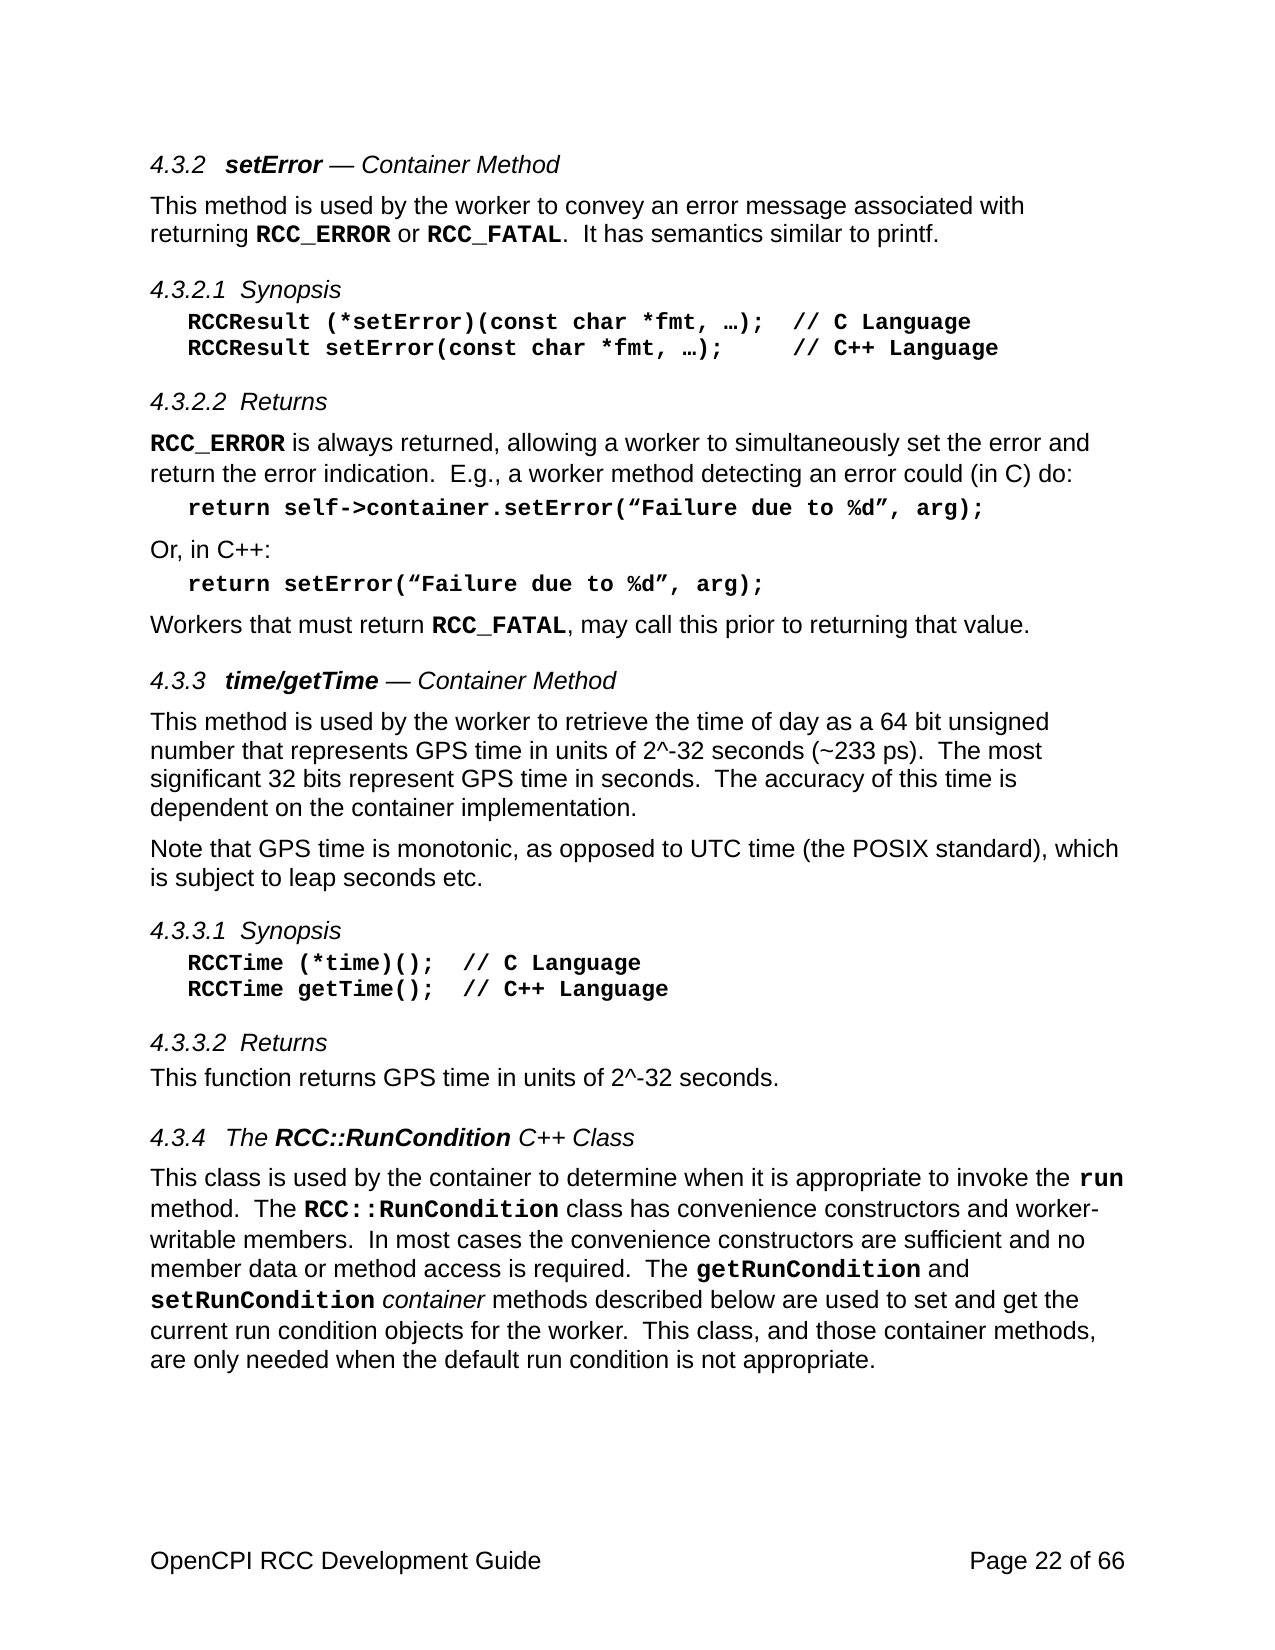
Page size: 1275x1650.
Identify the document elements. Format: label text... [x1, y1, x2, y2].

text Or, in C++: [150, 534, 1125, 563]
text RCCResult (*setError)(const char *fmt, …); // C Language RCCResult setError(const char *fmt, …); // C++ Language [187, 310, 1125, 362]
text Workers that must return RCC_FATAL, may call this prior to returning that value. [150, 610, 1125, 641]
subtitle Returns [150, 387, 1125, 416]
text return setError(“Failure due to %d”, arg); [187, 572, 1125, 598]
text RCC_ERROR is always returned, allowing a worker to simultaneously set the error and return the error indication. E.g., a worker method detecting an error could (in C) do: [150, 428, 1125, 488]
text This method is used by the worker to retrieve the time of day as a 64 bit unsigned number that represents GPS time in units of 2^-32 seconds (~233 ps). The most significant 32 bits represent GPS time in seconds. The accuracy of this time is dependent on the container implementation. [150, 707, 1125, 822]
subtitle Synopsis [150, 275, 1125, 304]
text return self->container.setError(“Failure due to %d”, arg); [187, 497, 1125, 523]
subtitle setError — Container Method [150, 150, 1125, 179]
text Note that GPS time is monotonic, as opposed to UTC time (the POSIX standard), which is subject to leap seconds etc. [150, 834, 1125, 891]
subtitle Returns [150, 1028, 1125, 1057]
subtitle The RCC::RunCondition C++ Class [150, 1123, 1125, 1151]
subtitle time/getTime — Container Method [150, 666, 1125, 695]
text This method is used by the worker to convey an error message associated with returning RCC_ERROR or RCC_FATAL. It has semantics similar to printf. [150, 191, 1125, 250]
text This class is used by the container to determine when it is appropriate to invoke the run method. The RCC::RunCondition class has convenience constructors and worker-writable members. In most cases the convenience constructors are sufficient and no member data or method access is required. The getRunCondition and setRunCondition container methods described below are used to set and get the current run condition objects for the worker. This class, and those container methods, are only needed when the default run condition is not appropriate. [150, 1163, 1125, 1373]
subtitle Synopsis [150, 916, 1125, 945]
text This function returns GPS time in units of 2^-32 seconds. [150, 1063, 1125, 1092]
text RCCTime (*time)(); // C Language RCCTime getTime(); // C++ Language [187, 951, 1125, 1003]
